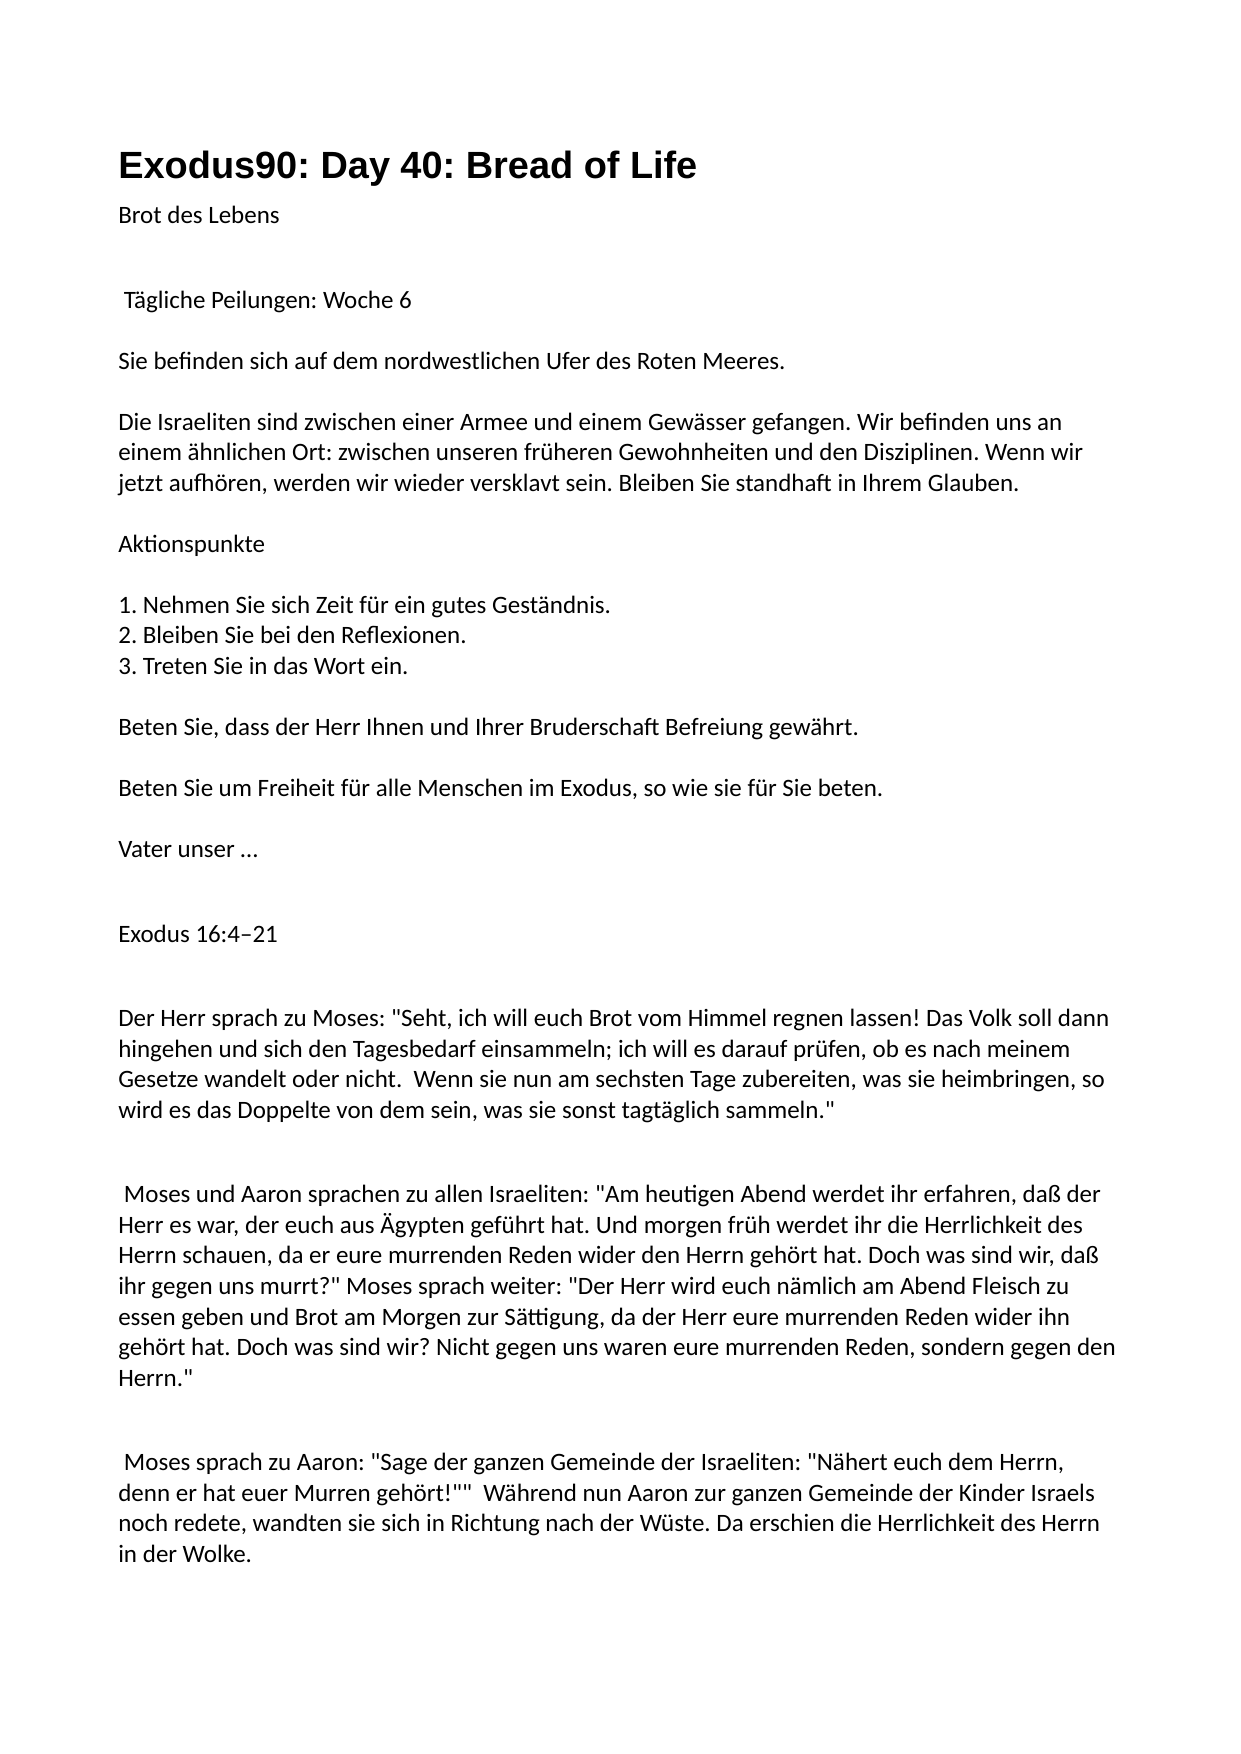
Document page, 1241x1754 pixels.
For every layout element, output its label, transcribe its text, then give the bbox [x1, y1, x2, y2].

subtitle Exodus90: Day 40: Bread of Life [118, 143, 1122, 187]
text Brot des Lebens [118, 199, 1122, 230]
text Der Herr sprach zu Moses: "Seht, ich will euch Brot vom Himmel regnen lassen! Das Volk soll dann hingehen und sich den Tagesbedarf einsammeln; ich will es darauf prüfen, ob es nach meinem Gesetze wandelt oder nicht. Wenn sie nun am sechsten Tage zubereiten, was sie heimbringen, so wird es das Doppelte von dem sein, was sie sonst tagtäglich sammeln." [118, 1002, 1122, 1124]
text Tägliche Peilungen: Woche 6 Sie befinden sich auf dem nordwestlichen Ufer des Roten Meeres. Die Israeliten sind zwischen einer Armee und einem Gewässer gefangen. Wir befinden uns an einem ähnlichen Ort: zwischen unseren früheren Gewohnheiten und den Disziplinen. Wenn wir jetzt aufhören, werden wir wieder versklavt sein. Bleiben Sie standhaft in Ihrem Glauben. Aktionspunkte 1. Nehmen Sie sich Zeit für ein gutes Geständnis. 2. Bleiben Sie bei den Reflexionen. 3. Treten Sie in das Wort ein. Beten Sie, dass der Herr Ihnen und Ihrer Bruderschaft Befreiung gewährt. Beten Sie um Freiheit für alle Menschen im Exodus, so wie sie für Sie beten. Vater unser … [118, 284, 1122, 864]
text Moses sprach zu Aaron: "Sage der ganzen Gemeinde der Israeliten: "Nähert euch dem Herrn, denn er hat euer Murren gehört!"" Während nun Aaron zur ganzen Gemeinde der Kinder Israels noch redete, wandten sie sich in Richtung nach der Wüste. Da erschien die Herrlichkeit des Herrn in der Wolke. [118, 1446, 1122, 1568]
text Exodus 16:4–21 [118, 918, 1122, 948]
text Moses und Aaron sprachen zu allen Israeliten: "Am heutigen Abend werdet ihr erfahren, daß der Herr es war, der euch aus Ägypten geführt hat. Und morgen früh werdet ihr die Herrlichkeit des Herrn schauen, da er eure murrenden Reden wider den Herrn gehört hat. Doch was sind wir, daß ihr gegen uns murrt?" Moses sprach weiter: "Der Herr wird euch nämlich am Abend Fleisch zu essen geben und Brot am Morgen zur Sättigung, da der Herr eure murrenden Reden wider ihn gehört hat. Doch was sind wir? Nicht gegen uns waren eure murrenden Reden, sondern gegen den Herrn." [118, 1178, 1122, 1392]
